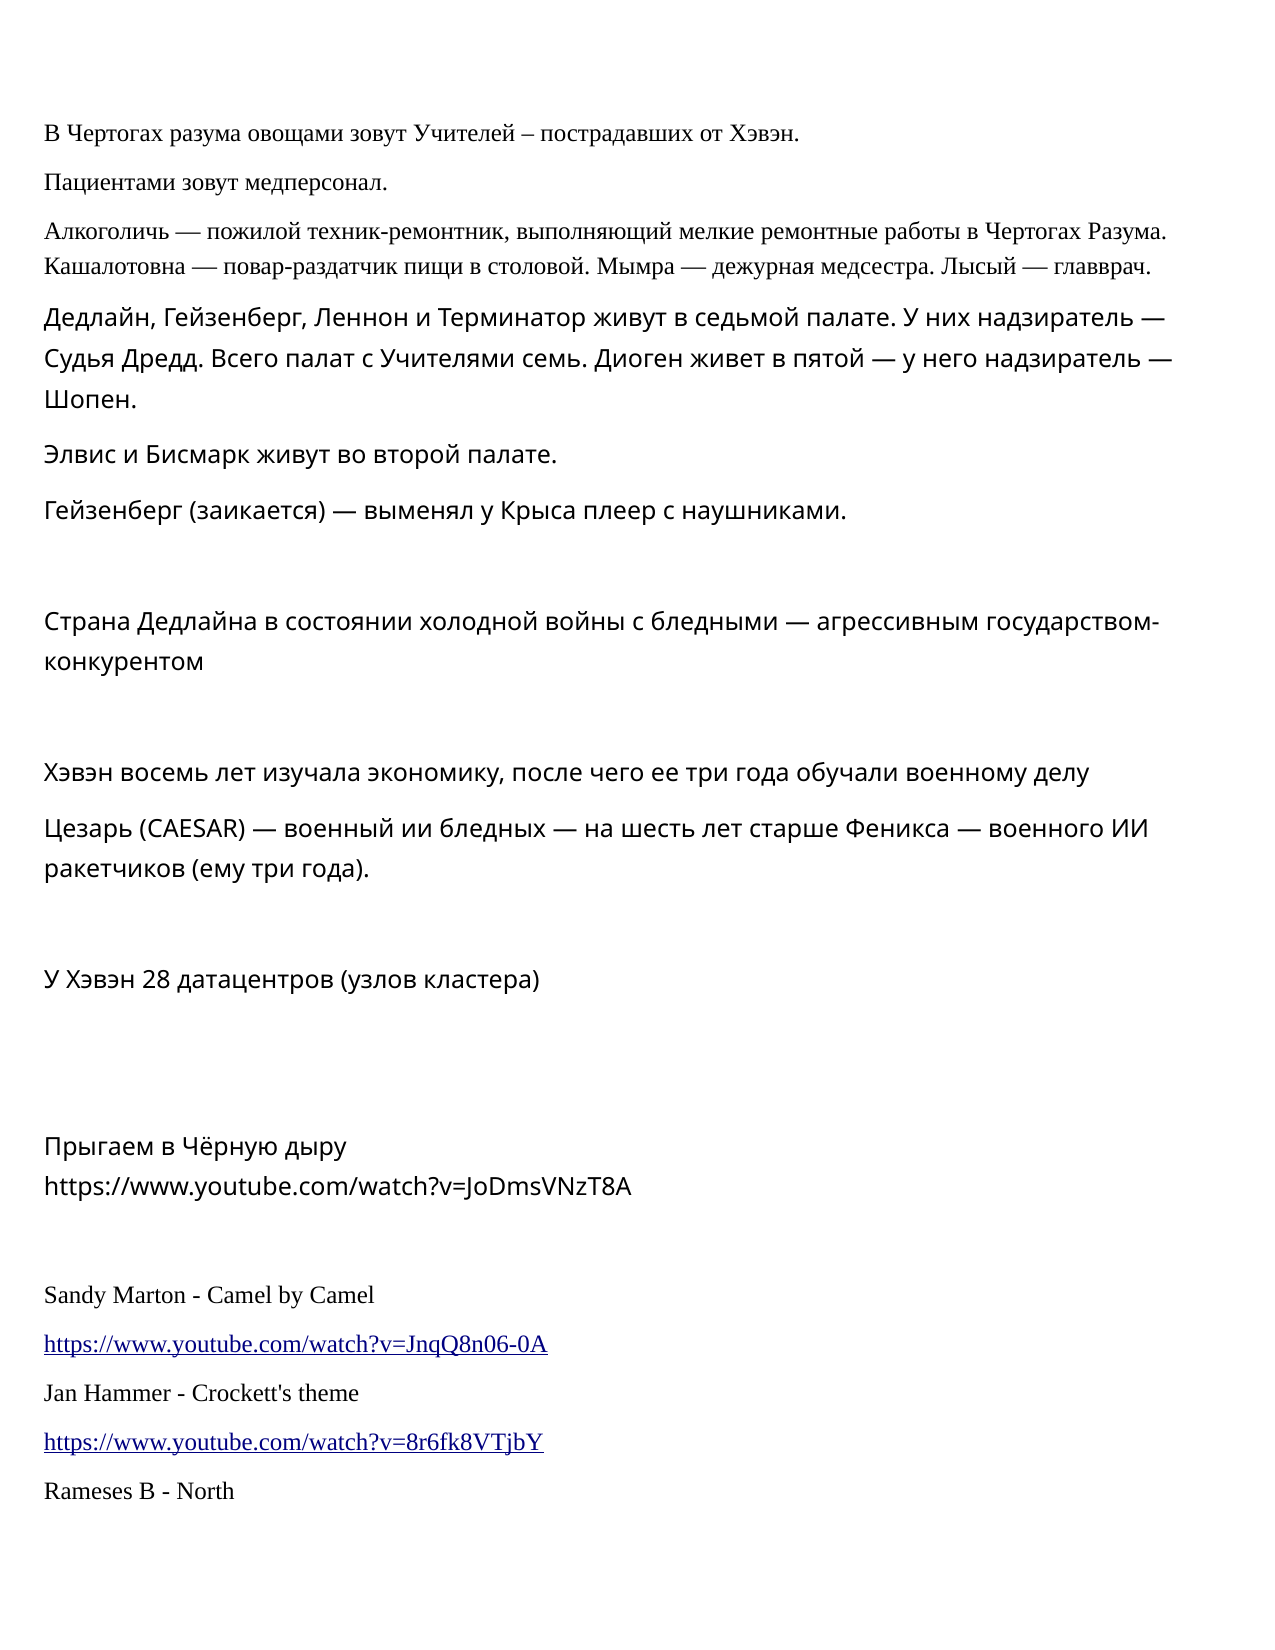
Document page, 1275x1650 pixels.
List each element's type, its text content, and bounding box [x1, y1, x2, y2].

text Гейзенберг (заикается) — выменял у Крыса плеер с наушниками. [44, 492, 1236, 526]
text Jan Hammer - Crockett's theme [44, 1378, 1236, 1407]
text Хэвэн восемь лет изучала экономику, после чего ее три года обучали военному делу [44, 755, 1236, 789]
text Цезарь (CAESAR) — военный ии бледных — на шесть лет старше Феникса — военного ИИ ракетчиков (ему три года). [44, 810, 1236, 885]
text https://www.youtube.com/watch?v=8r6fk8VTjbY [44, 1427, 1236, 1456]
text Sandy Marton - Camel by Camel [44, 1280, 1236, 1308]
text Rameses B - North [44, 1476, 1236, 1505]
text Элвис и Бисмарк живут во второй палате. [44, 437, 1236, 471]
text В Чертогах разума овощами зовут Учителей – пострадавших от Хэвэн. [44, 118, 1236, 147]
text Пациентами зовут медперсонал. [44, 167, 1236, 196]
text https://www.youtube.com/watch?v=JnqQ8n06-0A [44, 1329, 1236, 1358]
text Дедлайн, Гейзенберг, Леннон и Терминатор живут в седьмой палате. У них надзиратель — Судья Дредд. Всего палат с Учителями семь. Диоген живет в пятой — у него надзиратель — Шопен. [44, 300, 1236, 416]
text Страна Дедлайна в состоянии холодной войны с бледными — агрессивным государством-конкурентом [44, 603, 1236, 678]
text У Хэвэн 28 датацентров (узлов кластера) [44, 962, 1236, 996]
text Прыгаем в Чёрную дыру https://www.youtube.com/watch?v=JoDmsVNzT8A [44, 1128, 1236, 1203]
text Алкоголичь — пожилой техник-ремонтник, выполняющий мелкие ремонтные работы в Чертогах Разума. Кашалотовна — повар-раздатчик пищи в столовой. Мымра — дежурная медсестра. Лысый — главврач. [44, 216, 1236, 279]
